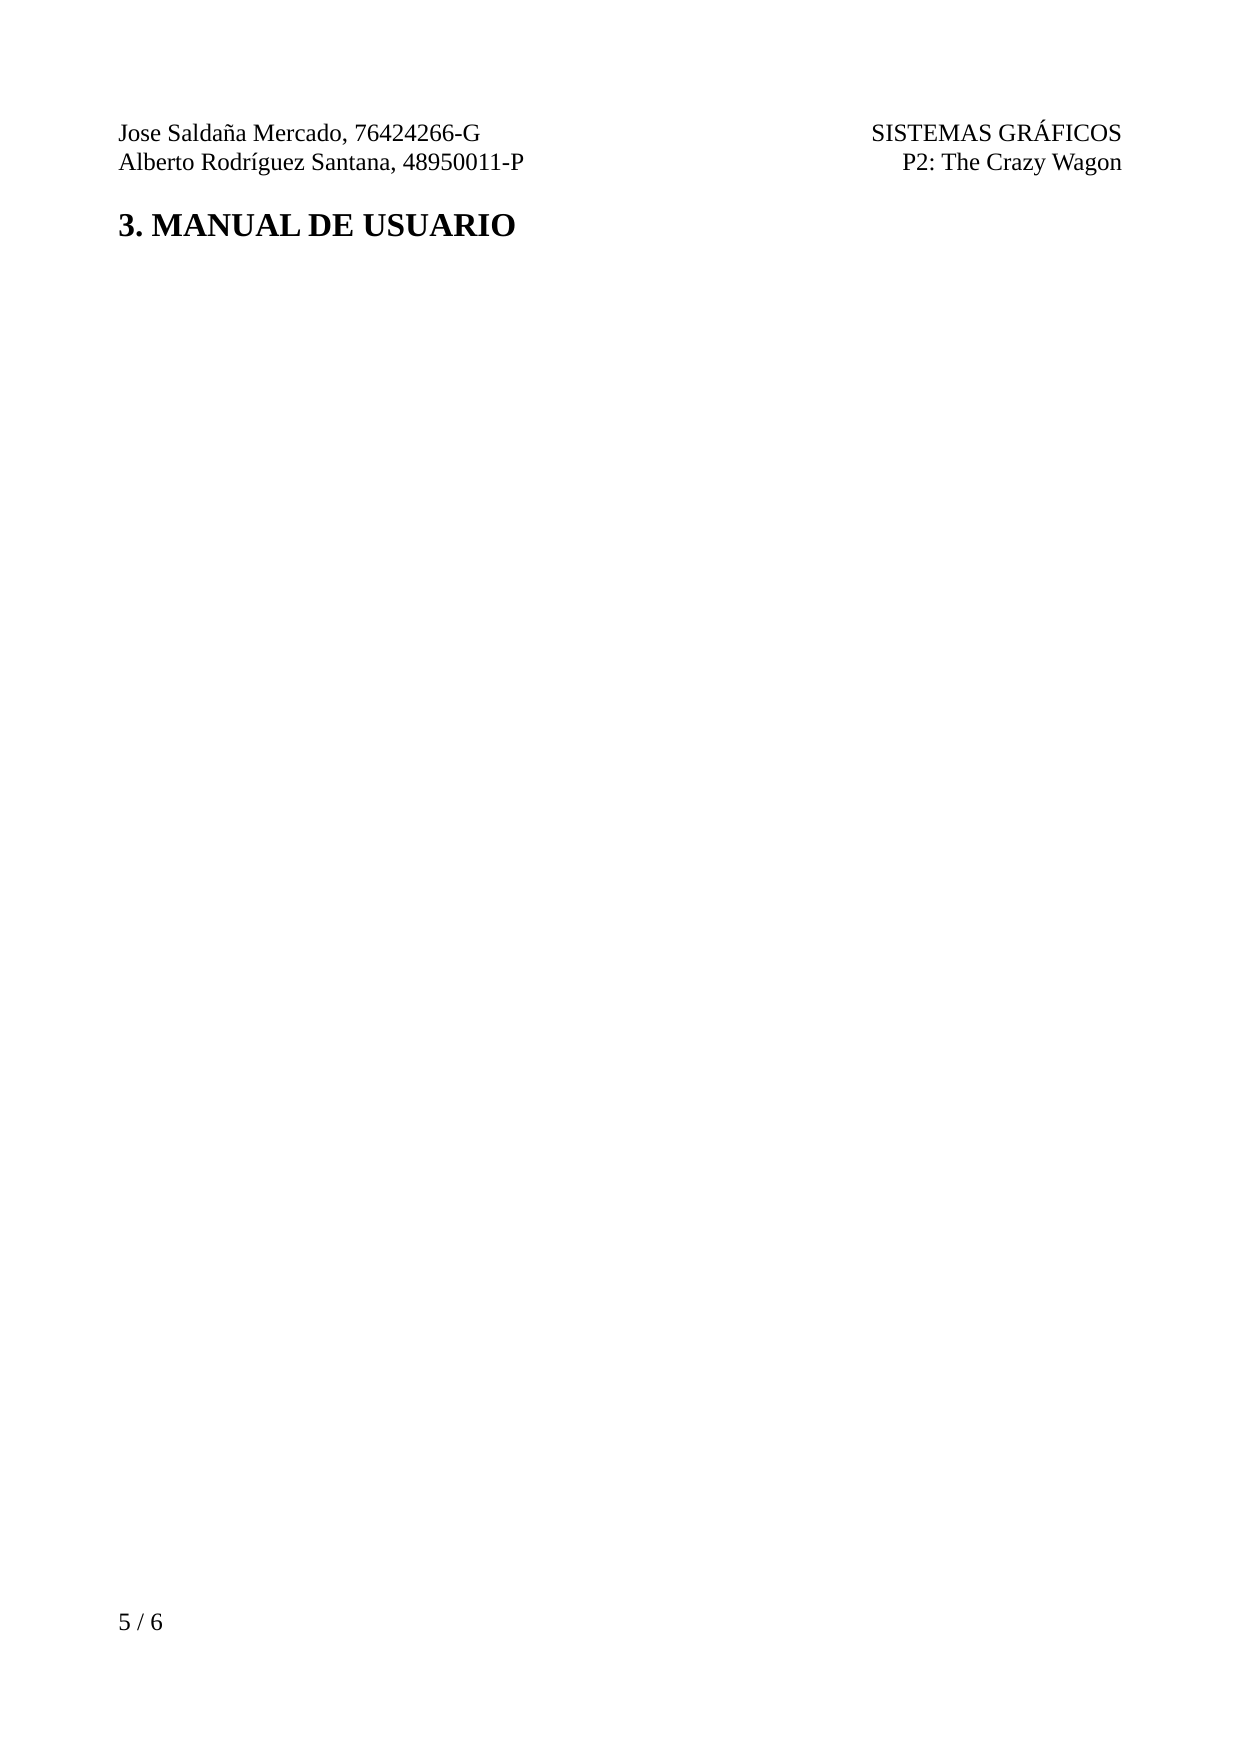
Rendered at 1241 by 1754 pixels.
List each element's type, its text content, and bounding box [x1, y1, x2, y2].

text 3. MANUAL DE USUARIO [118, 205, 1122, 243]
